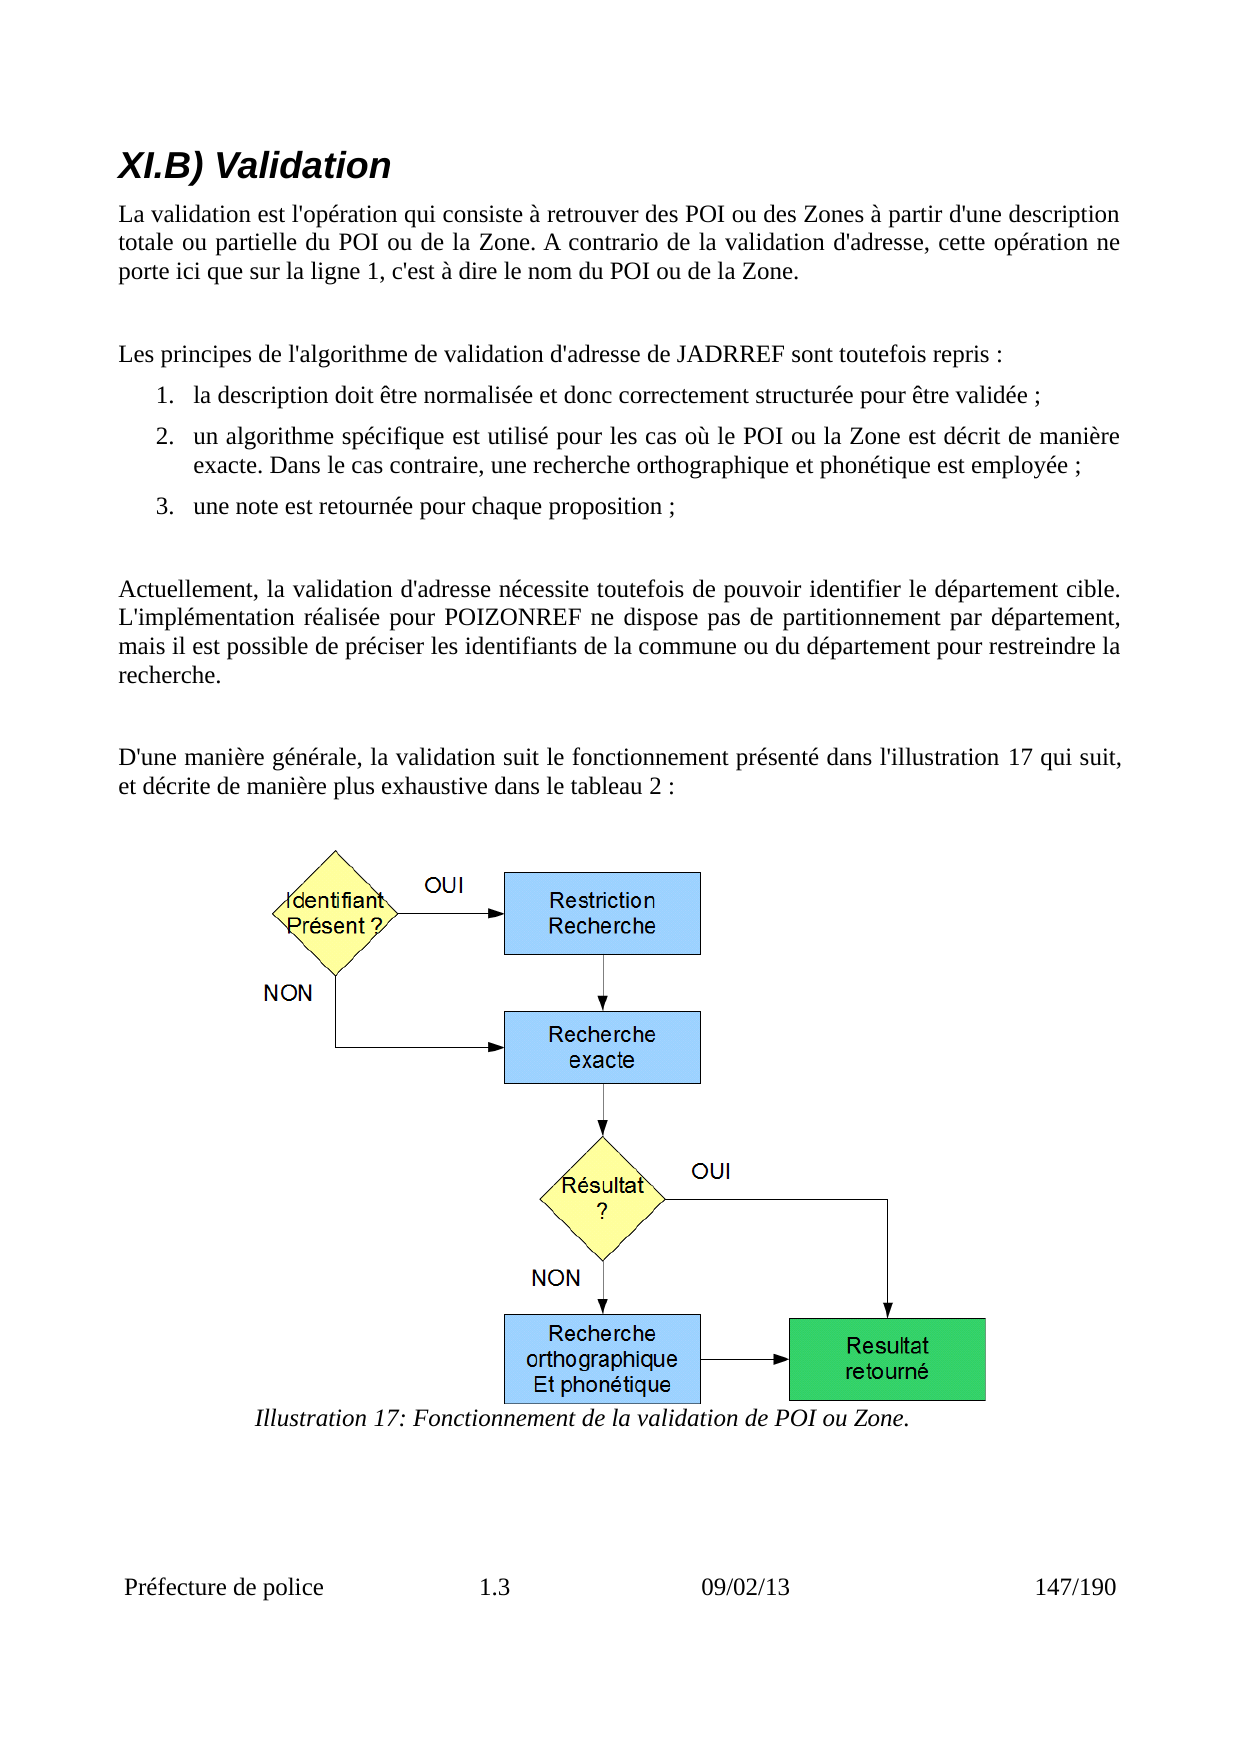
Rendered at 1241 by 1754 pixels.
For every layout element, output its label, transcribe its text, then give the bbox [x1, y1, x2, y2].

text Illustration 17: Fonctionnement de la validation de POI ou Zone. [254, 1404, 986, 1432]
text D'une manière générale, la validation suit le fonctionnement présenté dans l'illustration 17 qui suit, et décrite de manière plus exhaustive dans le tableau 2 : [118, 742, 1122, 800]
text La validation est l'opération qui consiste à retrouver des POI ou des Zones à partir d'une description totale ou partielle du POI ou de la Zone. A contrario de la validation d'adresse, cette opération ne porte ici que sur la ligne 1, c'est à dire le nom du POI ou de la Zone. [118, 199, 1122, 285]
list une note est retournée pour chaque proposition ; [156, 491, 1122, 520]
text Actuellement, la validation d'adresse nécessite toutefois de pouvoir identifier le département cible. L'implémentation réalisée pour POIZONREF ne dispose pas de partitionnement par département, mais il est possible de préciser les identifiants de la commune ou du département pour restreindre la recherche. [118, 574, 1122, 689]
list un algorithme spécifique est utilisé pour les cas où le POI ou la Zone est décrit de manière exacte. Dans le cas contraire, une recherche orthographique et phonétique est employée ; [156, 421, 1122, 479]
text Les principes de l'algorithme de validation d'adresse de JADRREF sont toutefois repris : [118, 339, 1122, 367]
subtitle Validation [118, 143, 1122, 186]
picture [254, 850, 986, 1404]
list la description doit être normalisée et donc correctement structurée pour être validée ; [156, 380, 1122, 409]
